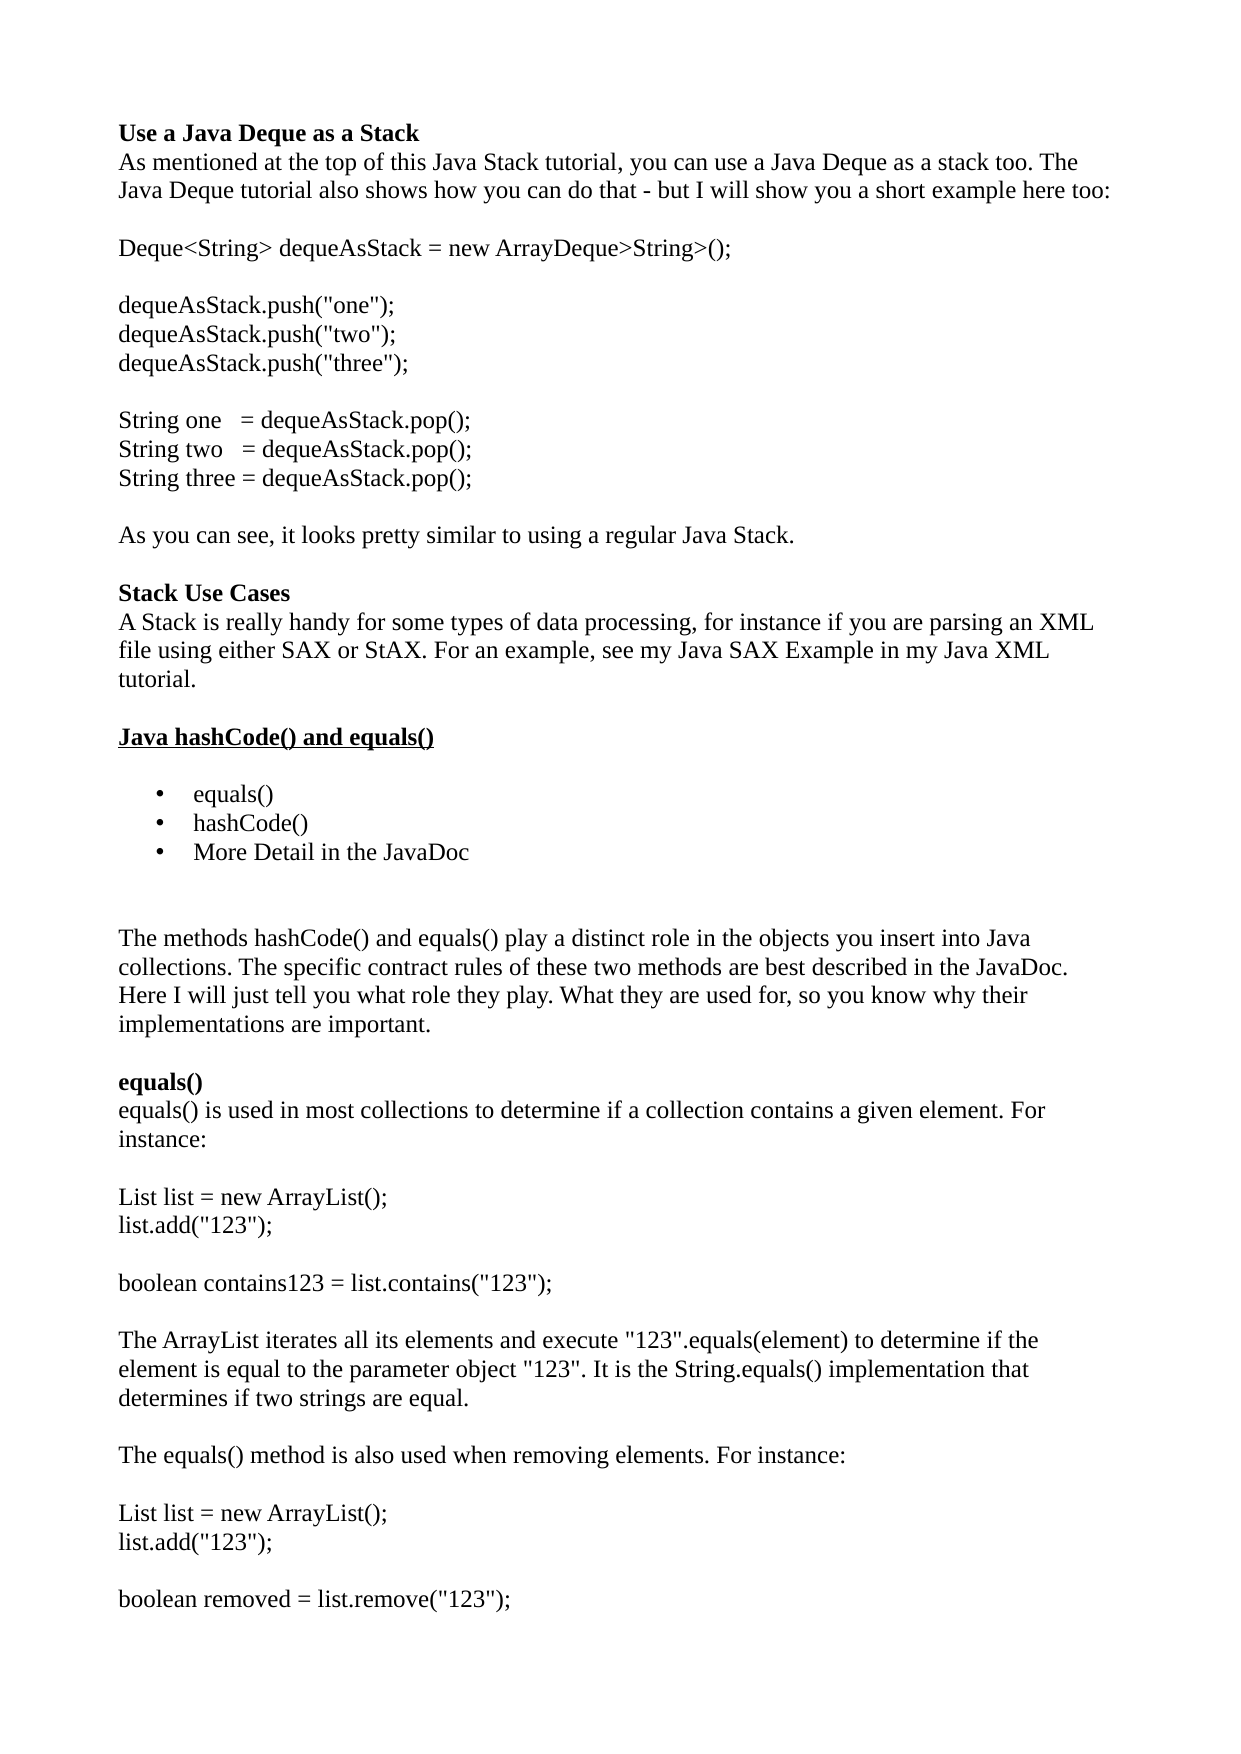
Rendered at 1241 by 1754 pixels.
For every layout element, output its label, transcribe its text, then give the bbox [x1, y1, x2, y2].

text equals() is used in most collections to determine if a collection contains a given element. For instance: [118, 1096, 1122, 1153]
text boolean removed = list.remove("123"); [118, 1584, 1122, 1613]
text equals() [118, 1067, 1122, 1096]
text A Stack is really handy for some types of data processing, for instance if you are parsing an XML file using either SAX or StAX. For an example, see my Java SAX Example in my Java XML tutorial. [118, 607, 1122, 693]
text String two = dequeAsStack.pop(); [118, 434, 1122, 463]
text The equals() method is also used when removing elements. For instance: [118, 1441, 1122, 1469]
text List list = new ArrayList(); [118, 1498, 1122, 1527]
text dequeAsStack.push("one"); [118, 291, 1122, 319]
text boolean contains123 = list.contains("123"); [118, 1268, 1122, 1297]
text dequeAsStack.push("two"); [118, 319, 1122, 348]
text list.add("123"); [118, 1211, 1122, 1239]
list More Detail in the JavaDoc [156, 837, 1122, 866]
text Use a Java Deque as a Stack [118, 118, 1122, 147]
text String one = dequeAsStack.pop(); [118, 406, 1122, 434]
text Java hashCode() and equals() [118, 722, 1122, 751]
text The methods hashCode() and equals() play a distinct role in the objects you insert into Java collections. The specific contract rules of these two methods are best described in the JavaDoc. Here I will just tell you what role they play. What they are used for, so you know why their implementations are important. [118, 923, 1122, 1038]
text List list = new ArrayList(); [118, 1182, 1122, 1211]
text As mentioned at the top of this Java Stack tutorial, you can use a Java Deque as a stack too. The Java Deque tutorial also shows how you can do that - but I will show you a short example here too: [118, 147, 1122, 204]
text The ArrayList iterates all its elements and execute "123".equals(element) to determine if the element is equal to the parameter object "123". It is the String.equals() implementation that determines if two strings are equal. [118, 1326, 1122, 1412]
text String three = dequeAsStack.pop(); [118, 463, 1122, 492]
list hashCode() [156, 808, 1122, 837]
text Stack Use Cases [118, 578, 1122, 607]
text list.add("123"); [118, 1527, 1122, 1556]
text Deque<String> dequeAsStack = new ArrayDeque>String>(); [118, 233, 1122, 262]
text As you can see, it looks pretty similar to using a regular Java Stack. [118, 521, 1122, 549]
list equals() [156, 779, 1122, 808]
text dequeAsStack.push("three"); [118, 348, 1122, 377]
